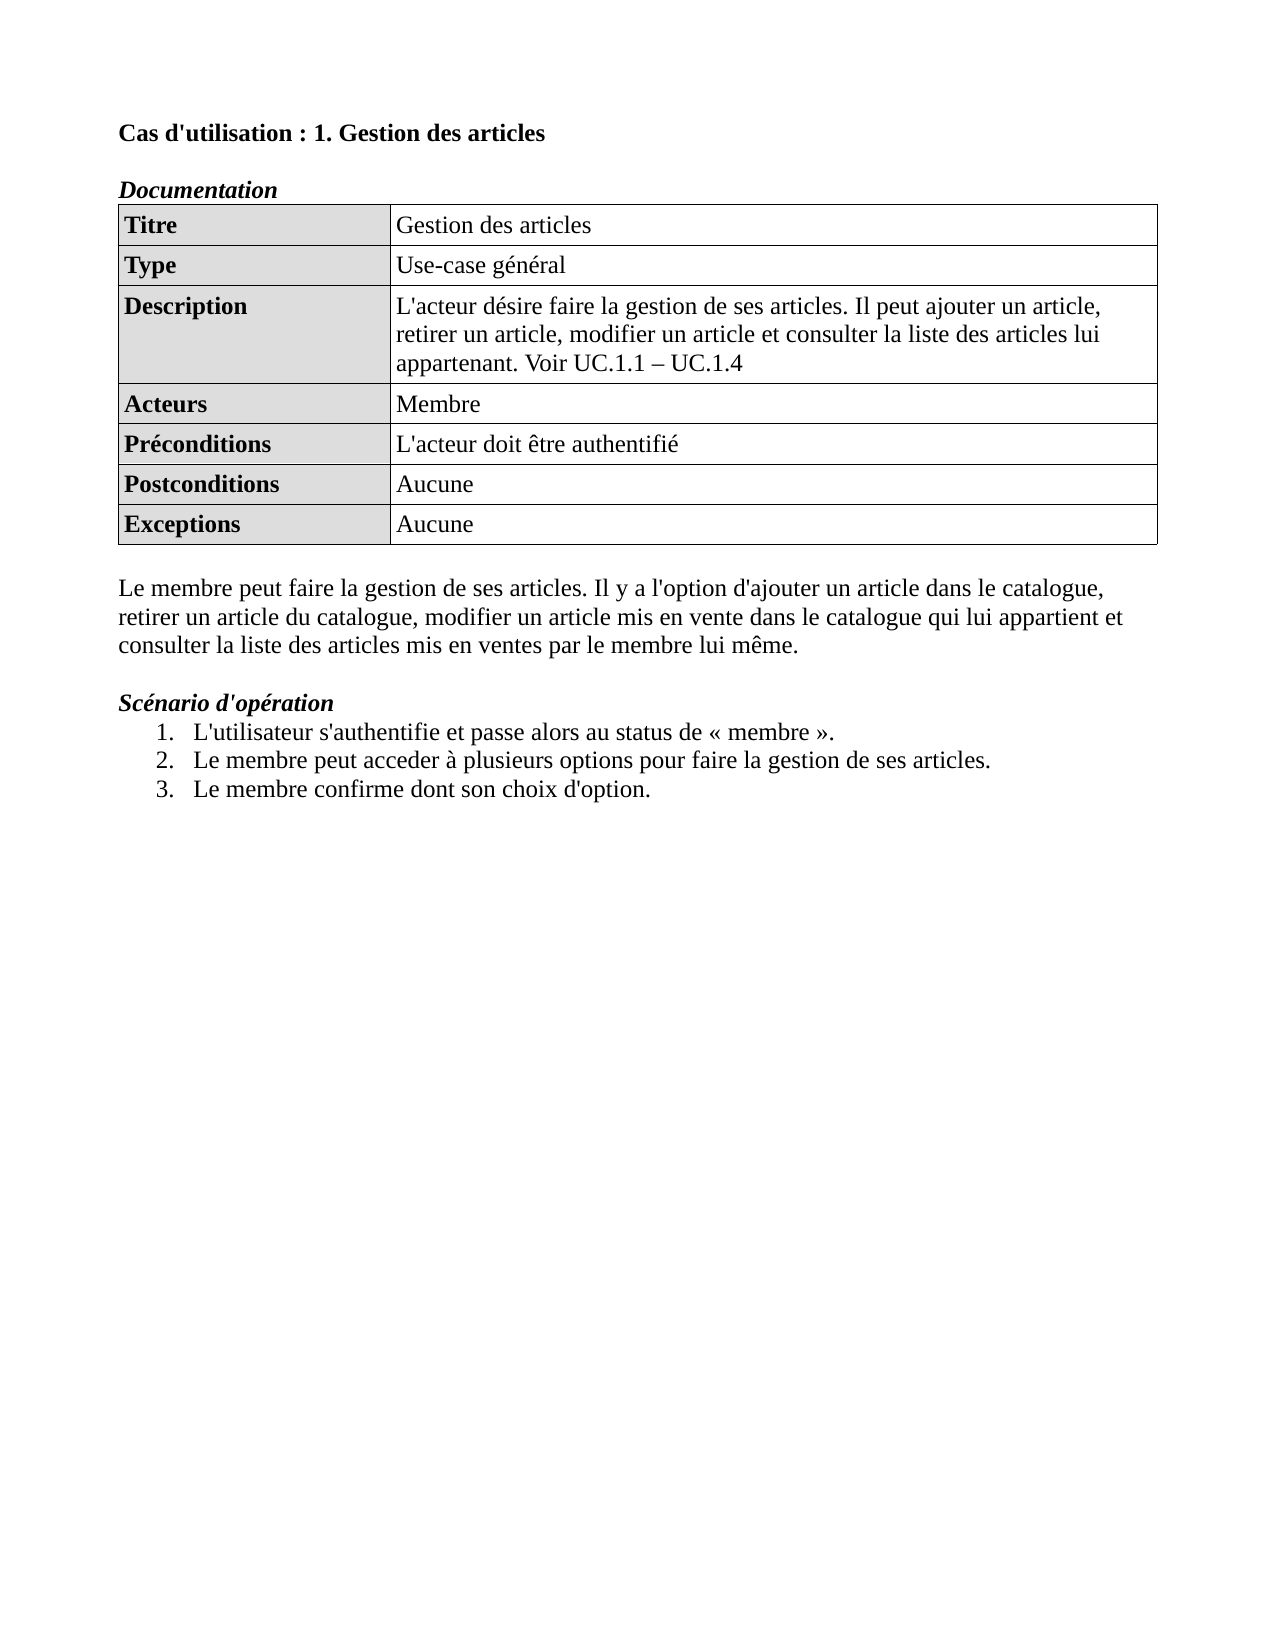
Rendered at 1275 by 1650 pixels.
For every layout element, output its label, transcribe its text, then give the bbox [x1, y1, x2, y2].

table_cell Type [119, 246, 390, 285]
list Le membre confirme dont son choix d'option. [156, 774, 1157, 803]
table_cell Acteurs [119, 384, 390, 423]
text Cas d'utilisation : 1. Gestion des articles [118, 118, 1157, 147]
table_header Gestion des articles [391, 205, 1157, 245]
table_cell Postconditions [119, 465, 390, 504]
table_cell Aucune [391, 465, 1157, 504]
table_cell Exceptions [119, 505, 390, 544]
text Le membre peut faire la gestion de ses articles. Il y a l'option d'ajouter un article dans le catalogue, retirer un article du catalogue, modifier un article mis en vente dans le catalogue qui lui appartient et consulter la liste des articles mis en ventes par le membre lui même. [118, 573, 1157, 659]
table_cell L'acteur désire faire la gestion de ses articles. Il peut ajouter un article, retirer un article, modifier un article et consulter la liste des articles lui appartenant. Voir UC.1.1 – UC.1.4 [391, 286, 1157, 383]
list Le membre peut acceder à plusieurs options pour faire la gestion de ses articles. [156, 745, 1157, 774]
table_header Titre [119, 205, 390, 245]
text Scénario d'opération [118, 688, 1157, 717]
table_cell Aucune [391, 505, 1157, 544]
text Documentation [118, 176, 1157, 204]
list L'utilisateur s'authentifie et passe alors au status de « membre ». [156, 717, 1157, 745]
table_cell Description [119, 286, 390, 383]
table_cell Préconditions [119, 424, 390, 463]
table_cell Membre [391, 384, 1157, 423]
table_cell L'acteur doit être authentifié [391, 424, 1157, 463]
table_cell Use-case général [391, 246, 1157, 285]
